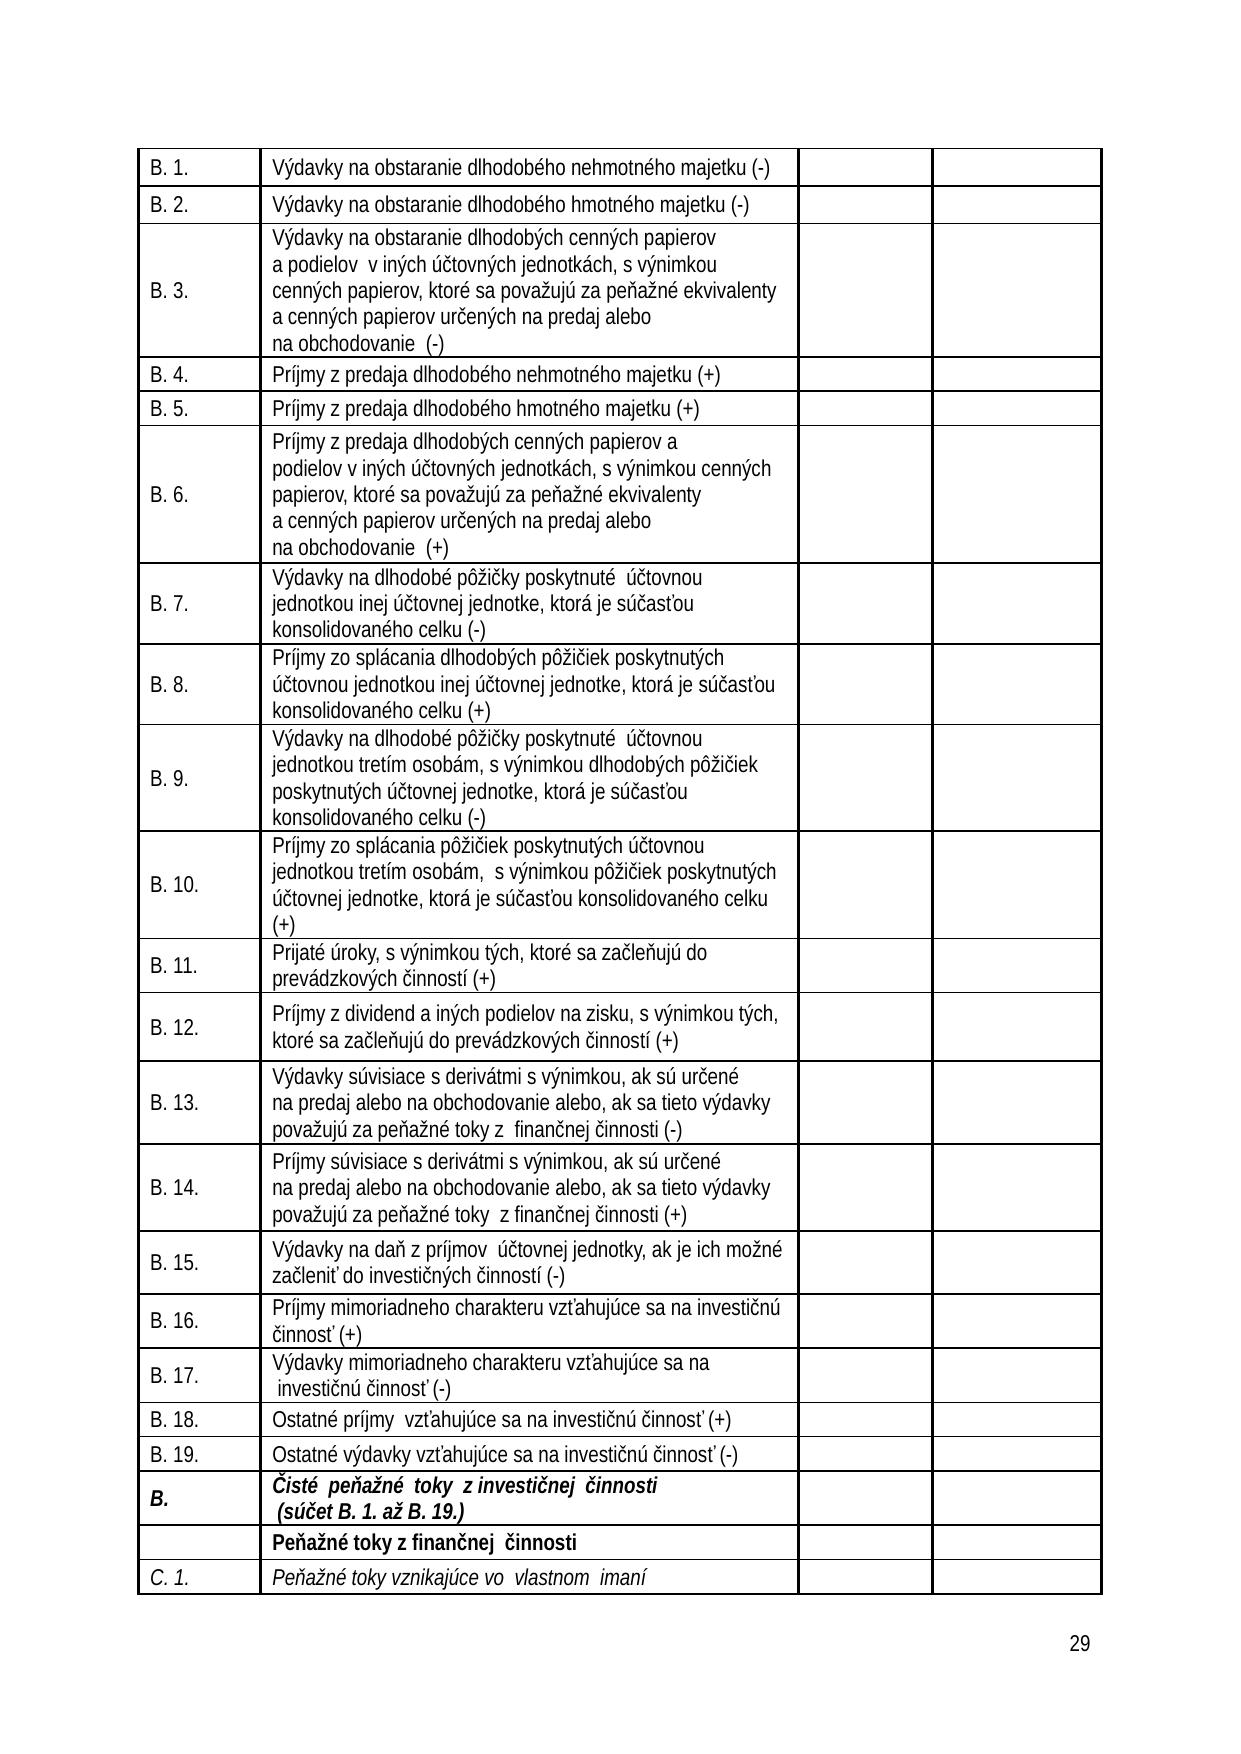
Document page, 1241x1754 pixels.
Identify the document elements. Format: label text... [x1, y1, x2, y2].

table_cell [934, 1526, 1100, 1559]
table_cell [934, 1472, 1100, 1524]
table_cell B. 8. [140, 645, 259, 723]
table_cell [800, 832, 931, 937]
table_cell Výdavky na obstaranie dlhodobých cenných papierov a podielov v iných účtovných jednotkách, s výnimkou cenných papierov, ktoré sa považujú za peňažné ekvivalenty a cenných papierov určených na predaj alebo na obchodovanie (-) [262, 224, 797, 356]
table_cell [800, 187, 931, 223]
table_cell [800, 993, 931, 1060]
table_cell B. 18. [140, 1403, 259, 1436]
table_cell [934, 1349, 1100, 1401]
table_cell [934, 426, 1100, 562]
table_cell B. 13. [140, 1062, 259, 1143]
table_cell B. 14. [140, 1145, 259, 1230]
table_cell B. 16. [140, 1295, 259, 1347]
table_cell B. 2. [140, 187, 259, 223]
table_cell [800, 426, 931, 562]
table_cell [800, 1295, 931, 1347]
table_cell Príjmy súvisiace s derivátmi s výnimkou, ak sú určené na predaj alebo na obchodovanie alebo, ak sa tieto výdavky považujú za peňažné toky z finančnej činnosti (+) [262, 1145, 797, 1230]
table_cell Výdavky na obstaranie dlhodobého hmotného majetku (-) [262, 187, 797, 223]
table_cell [934, 1232, 1100, 1293]
table_cell Výdavky na dlhodobé pôžičky poskytnuté účtovnou jednotkou tretím osobám, s výnimkou dlhodobých pôžičiek poskytnutých účtovnej jednotke, ktorá je súčasťou konsolidovaného celku (-) [262, 725, 797, 830]
table_cell Výdavky na obstaranie dlhodobého nehmotného majetku (-) [262, 149, 797, 185]
table_cell B. 7. [140, 564, 259, 643]
table_cell [800, 1062, 931, 1143]
table_cell [800, 358, 931, 390]
table_cell [934, 645, 1100, 723]
table_cell Peňažné toky vznikajúce vo vlastnom imaní [262, 1560, 797, 1593]
table_cell B. 5. [140, 392, 259, 425]
table_cell Výdavky mimoriadneho charakteru vzťahujúce sa na investičnú činnosť (-) [262, 1349, 797, 1401]
table_cell [934, 224, 1100, 356]
table_cell [934, 993, 1100, 1060]
table_cell [800, 1437, 931, 1470]
table_cell Výdavky súvisiace s derivátmi s výnimkou, ak sú určené na predaj alebo na obchodovanie alebo, ak sa tieto výdavky považujú za peňažné toky z finančnej činnosti (-) [262, 1062, 797, 1143]
table_cell [934, 939, 1100, 992]
table_cell B. 19. [140, 1437, 259, 1470]
table_cell [800, 1472, 931, 1524]
table_cell Príjmy z predaja dlhodobého hmotného majetku (+) [262, 392, 797, 425]
table_cell [934, 1062, 1100, 1143]
table_cell [934, 1295, 1100, 1347]
table_cell Čisté peňažné toky z investičnej činnosti (súčet B. 1. až B. 19.) [262, 1472, 797, 1524]
table_cell B. 4. [140, 358, 259, 390]
table_cell Ostatné výdavky vzťahujúce sa na investičnú činnosť (-) [262, 1437, 797, 1470]
table_cell [800, 1232, 931, 1293]
table_cell [934, 187, 1100, 223]
table_cell [800, 392, 931, 425]
table_cell [800, 224, 931, 356]
table_cell [934, 149, 1100, 185]
table_cell B. 6. [140, 426, 259, 562]
table_cell [800, 564, 931, 643]
table_cell B. 1. [140, 149, 259, 185]
table_cell [934, 1403, 1100, 1436]
table_cell Príjmy z predaja dlhodobých cenných papierov a podielov v iných účtovných jednotkách, s výnimkou cenných papierov, ktoré sa považujú za peňažné ekvivalenty a cenných papierov určených na predaj alebo na obchodovanie (+) [262, 426, 797, 562]
table_cell [800, 1526, 931, 1559]
table_cell [140, 1526, 259, 1559]
table_cell [800, 1145, 931, 1230]
table_cell [934, 1437, 1100, 1470]
table_cell B. [140, 1472, 259, 1524]
table_cell C. 1. [140, 1560, 259, 1593]
table_cell [934, 832, 1100, 937]
table_cell B. 9. [140, 725, 259, 830]
table_cell [800, 1403, 931, 1436]
table_cell Výdavky na dlhodobé pôžičky poskytnuté účtovnou jednotkou inej účtovnej jednotke, ktorá je súčasťou konsolidovaného celku (-) [262, 564, 797, 643]
table_cell [934, 392, 1100, 425]
table_cell B. 12. [140, 993, 259, 1060]
table_cell [800, 1349, 931, 1401]
table_cell [934, 1560, 1100, 1593]
table_cell Peňažné toky z finančnej činnosti [262, 1526, 797, 1559]
table_cell [934, 564, 1100, 643]
table_cell [800, 645, 931, 723]
table_cell B. 10. [140, 832, 259, 937]
table_cell Prijaté úroky, s výnimkou tých, ktoré sa začleňujú do prevádzkových činností (+) [262, 939, 797, 992]
table_cell [934, 725, 1100, 830]
table_cell B. 15. [140, 1232, 259, 1293]
table_cell [800, 725, 931, 830]
table_cell [934, 1145, 1100, 1230]
table_cell Ostatné príjmy vzťahujúce sa na investičnú činnosť (+) [262, 1403, 797, 1436]
table_cell [934, 358, 1100, 390]
table_cell [800, 149, 931, 185]
table_cell Príjmy zo splácania pôžičiek poskytnutých účtovnou jednotkou tretím osobám, s výnimkou pôžičiek poskytnutých účtovnej jednotke, ktorá je súčasťou konsolidovaného celku (+) [262, 832, 797, 937]
table_cell Výdavky na daň z príjmov účtovnej jednotky, ak je ich možné začleniť do investičných činností (-) [262, 1232, 797, 1293]
table_cell Príjmy mimoriadneho charakteru vzťahujúce sa na investičnú činnosť (+) [262, 1295, 797, 1347]
table_cell Príjmy z predaja dlhodobého nehmotného majetku (+) [262, 358, 797, 390]
table_cell B. 3. [140, 224, 259, 356]
table_cell Príjmy zo splácania dlhodobých pôžičiek poskytnutých účtovnou jednotkou inej účtovnej jednotke, ktorá je súčasťou konsolidovaného celku (+) [262, 645, 797, 723]
table_cell B. 11. [140, 939, 259, 992]
table_cell [800, 939, 931, 992]
table_cell Príjmy z dividend a iných podielov na zisku, s výnimkou tých, ktoré sa začleňujú do prevádzkových činností (+) [262, 993, 797, 1060]
table_cell [800, 1560, 931, 1593]
table_cell B. 17. [140, 1349, 259, 1401]
